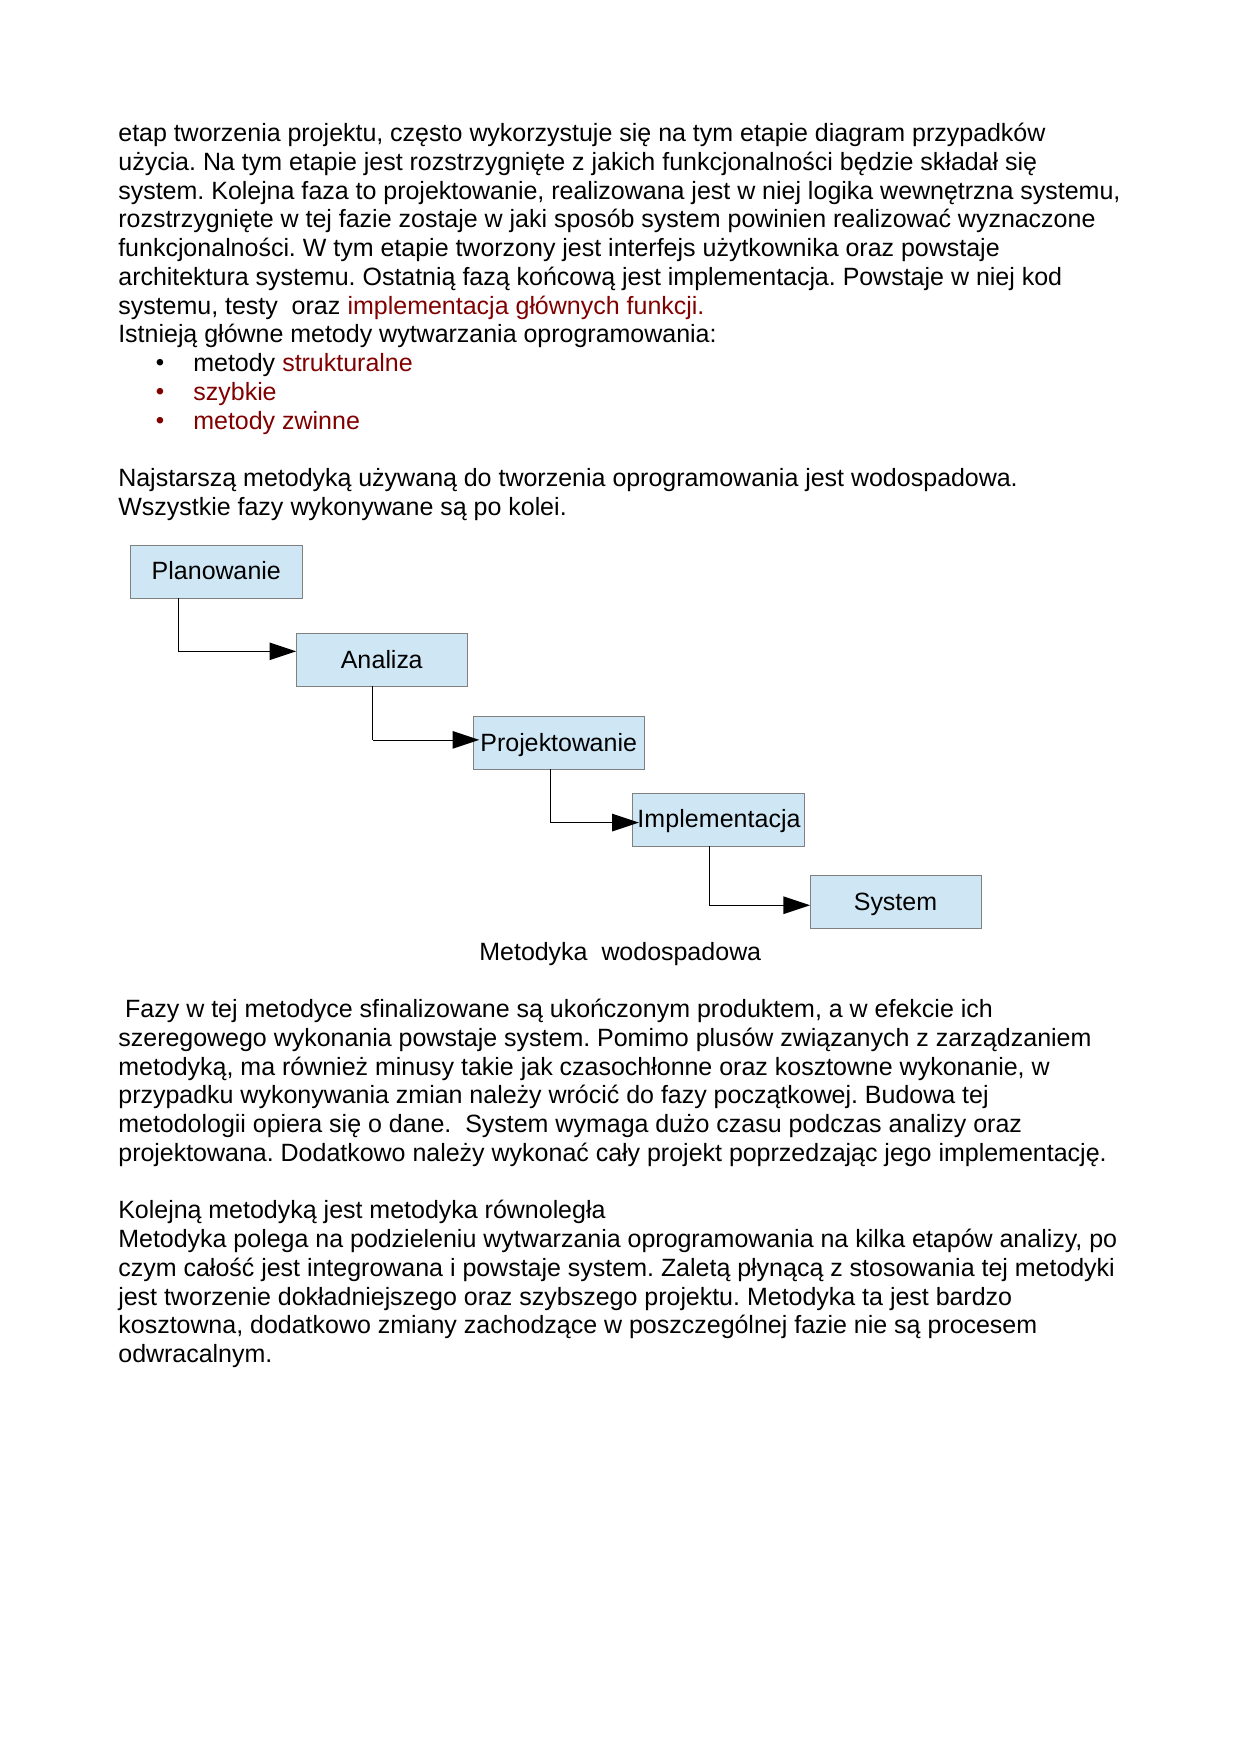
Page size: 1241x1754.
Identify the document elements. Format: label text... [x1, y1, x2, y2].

text Metodyka polega na podzieleniu wytwarzania oprogramowania na kilka etapów analizy, po czym całość jest integrowana i powstaje system. Zaletą płynącą z stosowania tej metodyki jest tworzenie dokładniejszego oraz szybszego projektu. Metodyka ta jest bardzo kosztowna, dodatkowo zmiany zachodzące w poszczególnej fazie nie są procesem odwracalnym. [118, 1224, 1122, 1368]
text Metodyka wodospadowa [118, 521, 1122, 965]
text Istnieją główne metody wytwarzania oprogramowania: [118, 319, 1122, 348]
list metody strukturalne [156, 348, 1122, 377]
text Fazy w tej metodyce sfinalizowane są ukończonym produktem, a w efekcie ich szeregowego wykonania powstaje system. Pomimo plusów związanych z zarządzaniem metodyką, ma również minusy takie jak czasochłonne oraz kosztowne wykonanie, w przypadku wykonywania zmian należy wrócić do fazy początkowej. Budowa tej metodologii opiera się o dane. System wymaga dużo czasu podczas analizy oraz projektowana. Dodatkowo należy wykonać cały projekt poprzedzając jego implementację. [118, 994, 1122, 1166]
text etap tworzenia projektu, często wykorzystuje się na tym etapie diagram przypadków użycia. Na tym etapie jest rozstrzygnięte z jakich funkcjonalności będzie składał się system. Kolejna faza to projektowanie, realizowana jest w niej logika wewnętrzna systemu, rozstrzygnięte w tej fazie zostaje w jaki sposób system powinien realizować wyznaczone funkcjonalności. W tym etapie tworzony jest interfejs użytkownika oraz powstaje architektura systemu. Ostatnią fazą końcową jest implementacja. Powstaje w niej kod systemu, testy oraz implementacja głównych funkcji. [118, 118, 1122, 319]
list szybkie [156, 377, 1122, 406]
list metody zwinne [156, 406, 1122, 435]
text Kolejną metodyką jest metodyka równoległa [118, 1195, 1122, 1224]
text Najstarszą metodyką używaną do tworzenia oprogramowania jest wodospadowa. Wszystkie fazy wykonywane są po kolei. [118, 463, 1122, 521]
